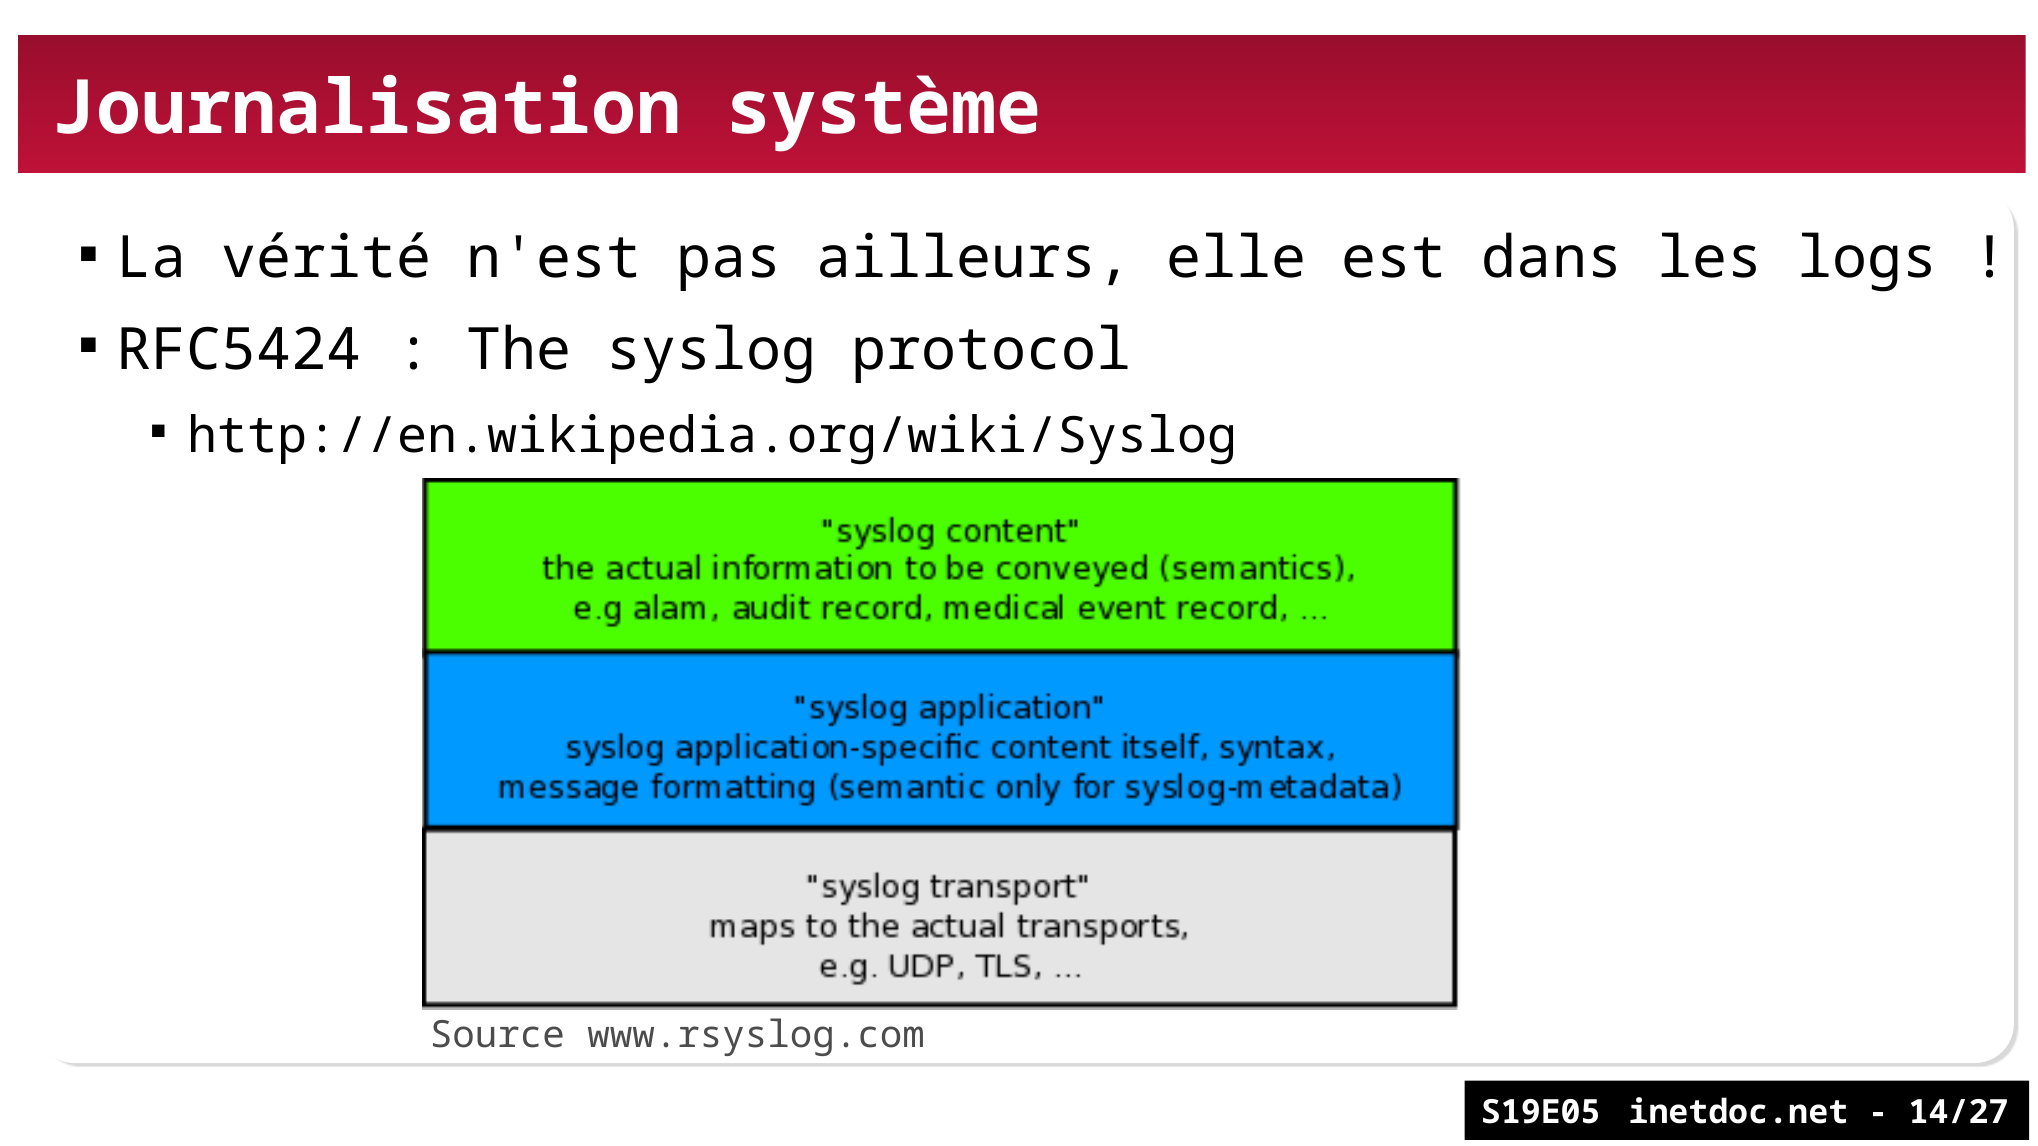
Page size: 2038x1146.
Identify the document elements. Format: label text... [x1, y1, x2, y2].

text_box Journalisation système [17, 35, 2026, 174]
text_box S19E05 inetdoc.net - <numéro>/27 [1464, 1080, 2030, 1140]
text_box La vérité n'est pas ailleurs, elle est dans les logs ! RFC5424 : The syslog protocol http://en.wikipedia.org/wiki/Syslog [35, 188, 2014, 1064]
picture [422, 478, 1463, 1010]
text_box Source www.rsyslog.com [395, 968, 940, 1098]
